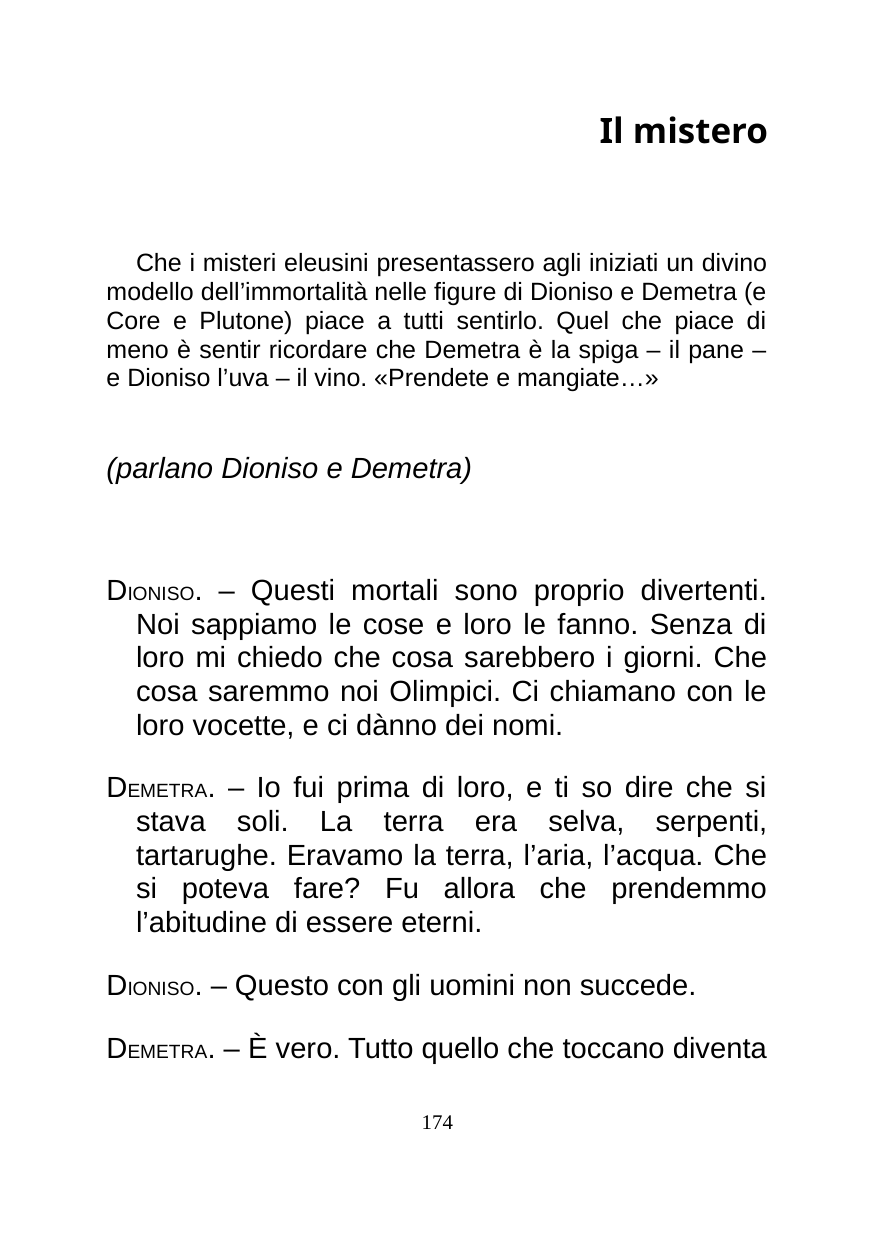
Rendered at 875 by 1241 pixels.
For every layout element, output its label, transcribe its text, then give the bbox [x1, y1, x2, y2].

subtitle Il mistero [106, 106, 768, 154]
text (parlano Dioniso e Demetra) [106, 451, 768, 485]
text Demetra. – Io fui prima di loro, e ti so dire che si stava soli. La terra era selva, serpenti, tartarughe. Eravamo la terra, l’aria, l’acqua. Che si poteva fare? Fu allora che prendemmo l’abitudine di essere eterni. [106, 771, 768, 938]
text Dioniso. – Questi mortali sono proprio divertenti. Noi sappiamo le cose e loro le fanno. Senza di loro mi chiedo che cosa sarebbero i giorni. Che cosa saremmo noi Olimpici. Ci chiamano con le loro vocette, e ci dànno dei nomi. [106, 573, 768, 741]
text Dioniso. – Questo con gli uomini non succede. [106, 968, 768, 1001]
text Demetra. – È vero. Tutto quello che toccano diventa [106, 1031, 768, 1064]
text Che i misteri eleusini presentassero agli iniziati un divino modello dell’immortalità nelle figure di Dioniso e Demetra (e Core e Plutone) piace a tutti sentirlo. Quel che piace di meno è sentir ricordare che Demetra è la spiga – il pane – e Dioniso l’uva – il vino. «Prendete e mangiate…» [106, 248, 768, 392]
